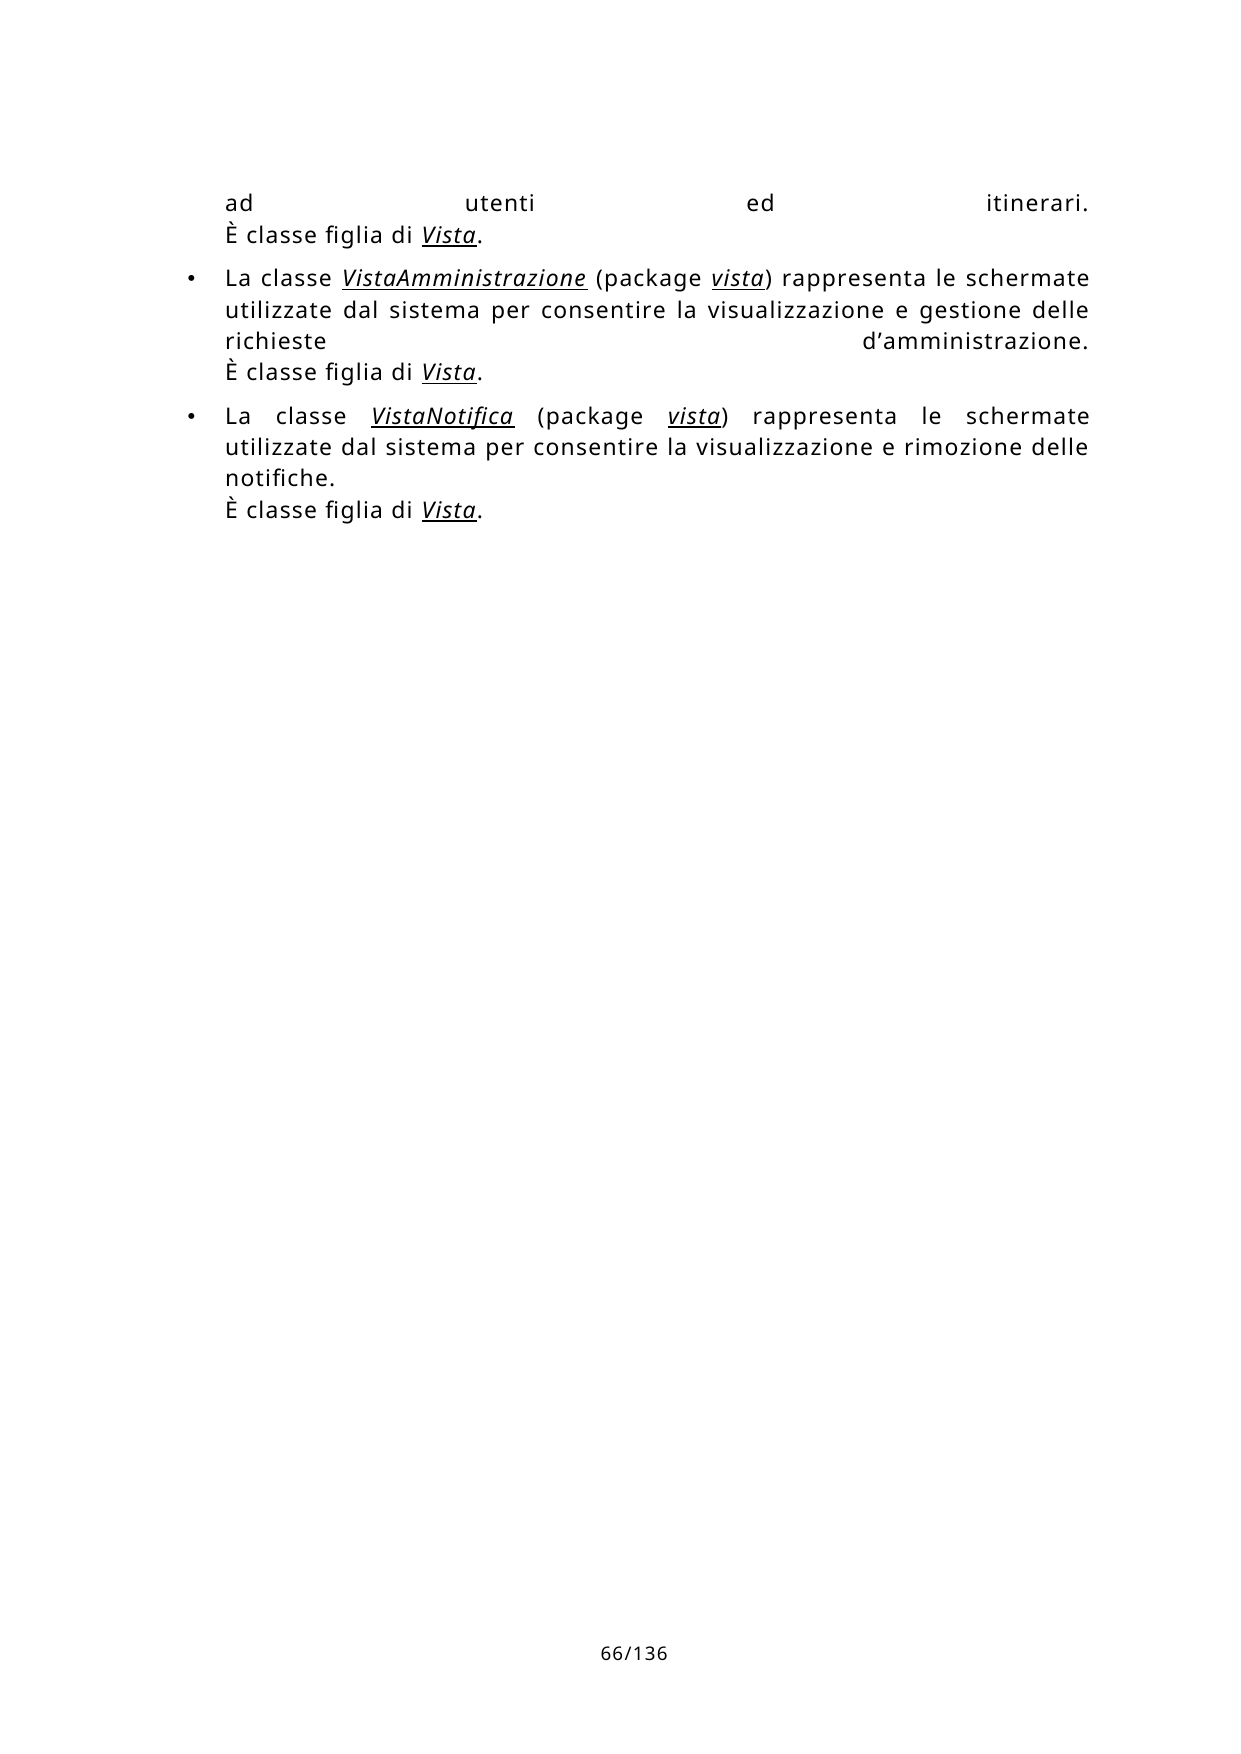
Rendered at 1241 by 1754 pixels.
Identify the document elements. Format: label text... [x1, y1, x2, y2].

list ad utenti ed itinerari. È classe figlia di Vista. [187, 187, 1090, 250]
list La classe VistaNotifica (package vista) rappresenta le schermate utilizzate dal sistema per consentire la visualizzazione e rimozione delle notifiche. È classe figlia di Vista. [187, 400, 1090, 525]
list La classe VistaAmministrazione (package vista) rappresenta le schermate utilizzate dal sistema per consentire la visualizzazione e gestione delle richieste d’amministrazione. È classe figlia di Vista. [187, 262, 1090, 387]
